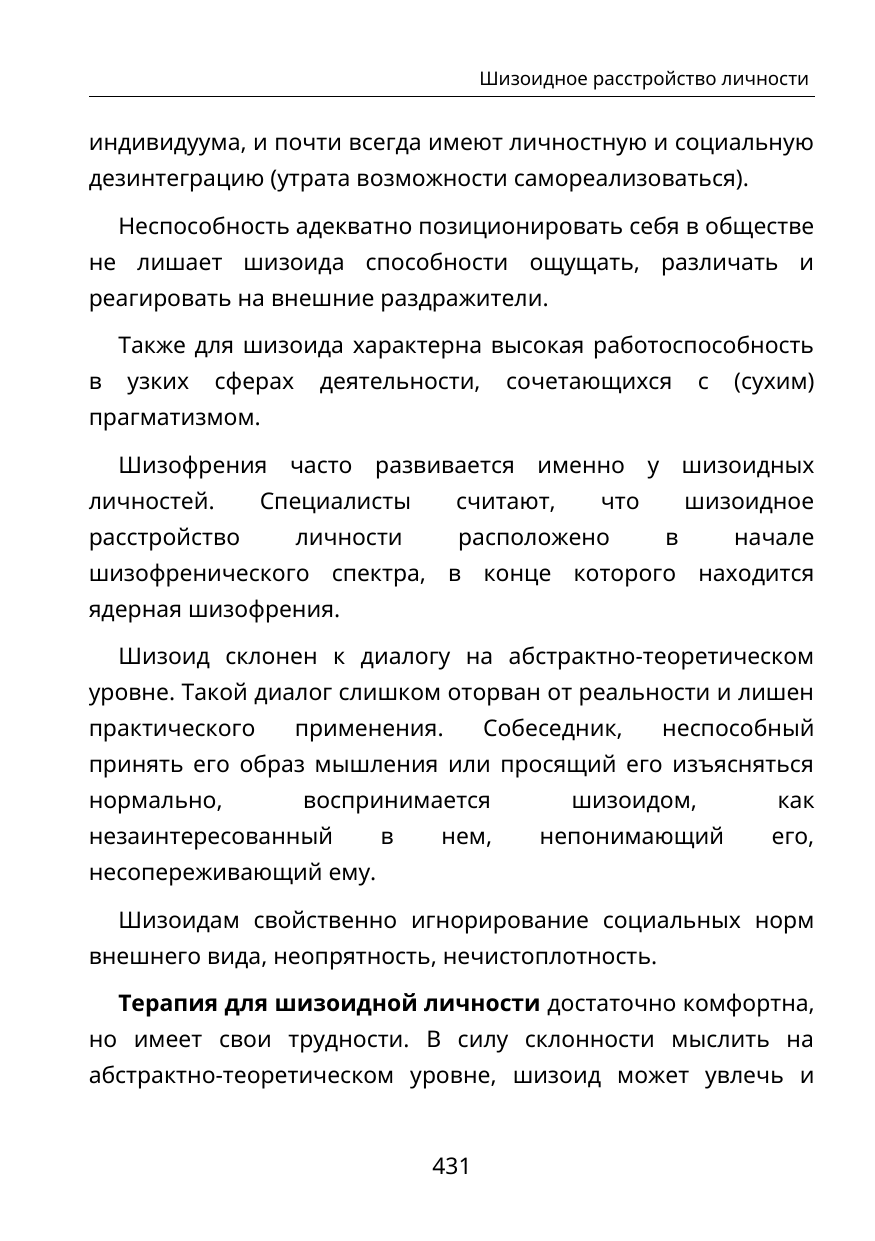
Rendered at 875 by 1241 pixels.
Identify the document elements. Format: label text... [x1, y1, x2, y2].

text Шизофрения часто развивается именно у шизоидных личностей. Специалисты считают, что шизоидное расстройство личности расположено в начале шизофренического спектра, в конце которого находится ядерная шизофрения. [88, 449, 815, 624]
text Шизоидам свойственно игнорирование социальных норм внешнего вида, неопрятность, нечистоплотность. [88, 904, 815, 971]
text Неспособность адекватно позиционировать себя в обществе не лишает шизоида способности ощущать, различать и реагировать на внешние раздражители. [88, 210, 815, 313]
text Шизоид склонен к диалогу на абстрактно-теоретическом уровне. Такой диалог слишком оторван от реальности и лишен практического применения. Собеседник, неспособный принять его образ мышления или просящий его изъясняться нормально, воспринимается шизоидом, как незаинтересованный в нем, непонимающий его, несопереживающий ему. [88, 640, 815, 887]
text Также для шизоида характерна высокая работоспособность в узких сферах деятельности, сочетающихся с (сухим) прагматизмом. [88, 329, 815, 432]
text Терапия для шизоидной личности достаточно комфортна, но имеет свои трудности. В силу склонности мыслить на абстрактно-теоретическом уровне, шизоид может увлечь и [88, 987, 815, 1090]
text индивидуума, и почти всегда имеют личностную и социальную дезинтеграцию (утрата возможности самореализоваться). [88, 126, 815, 193]
